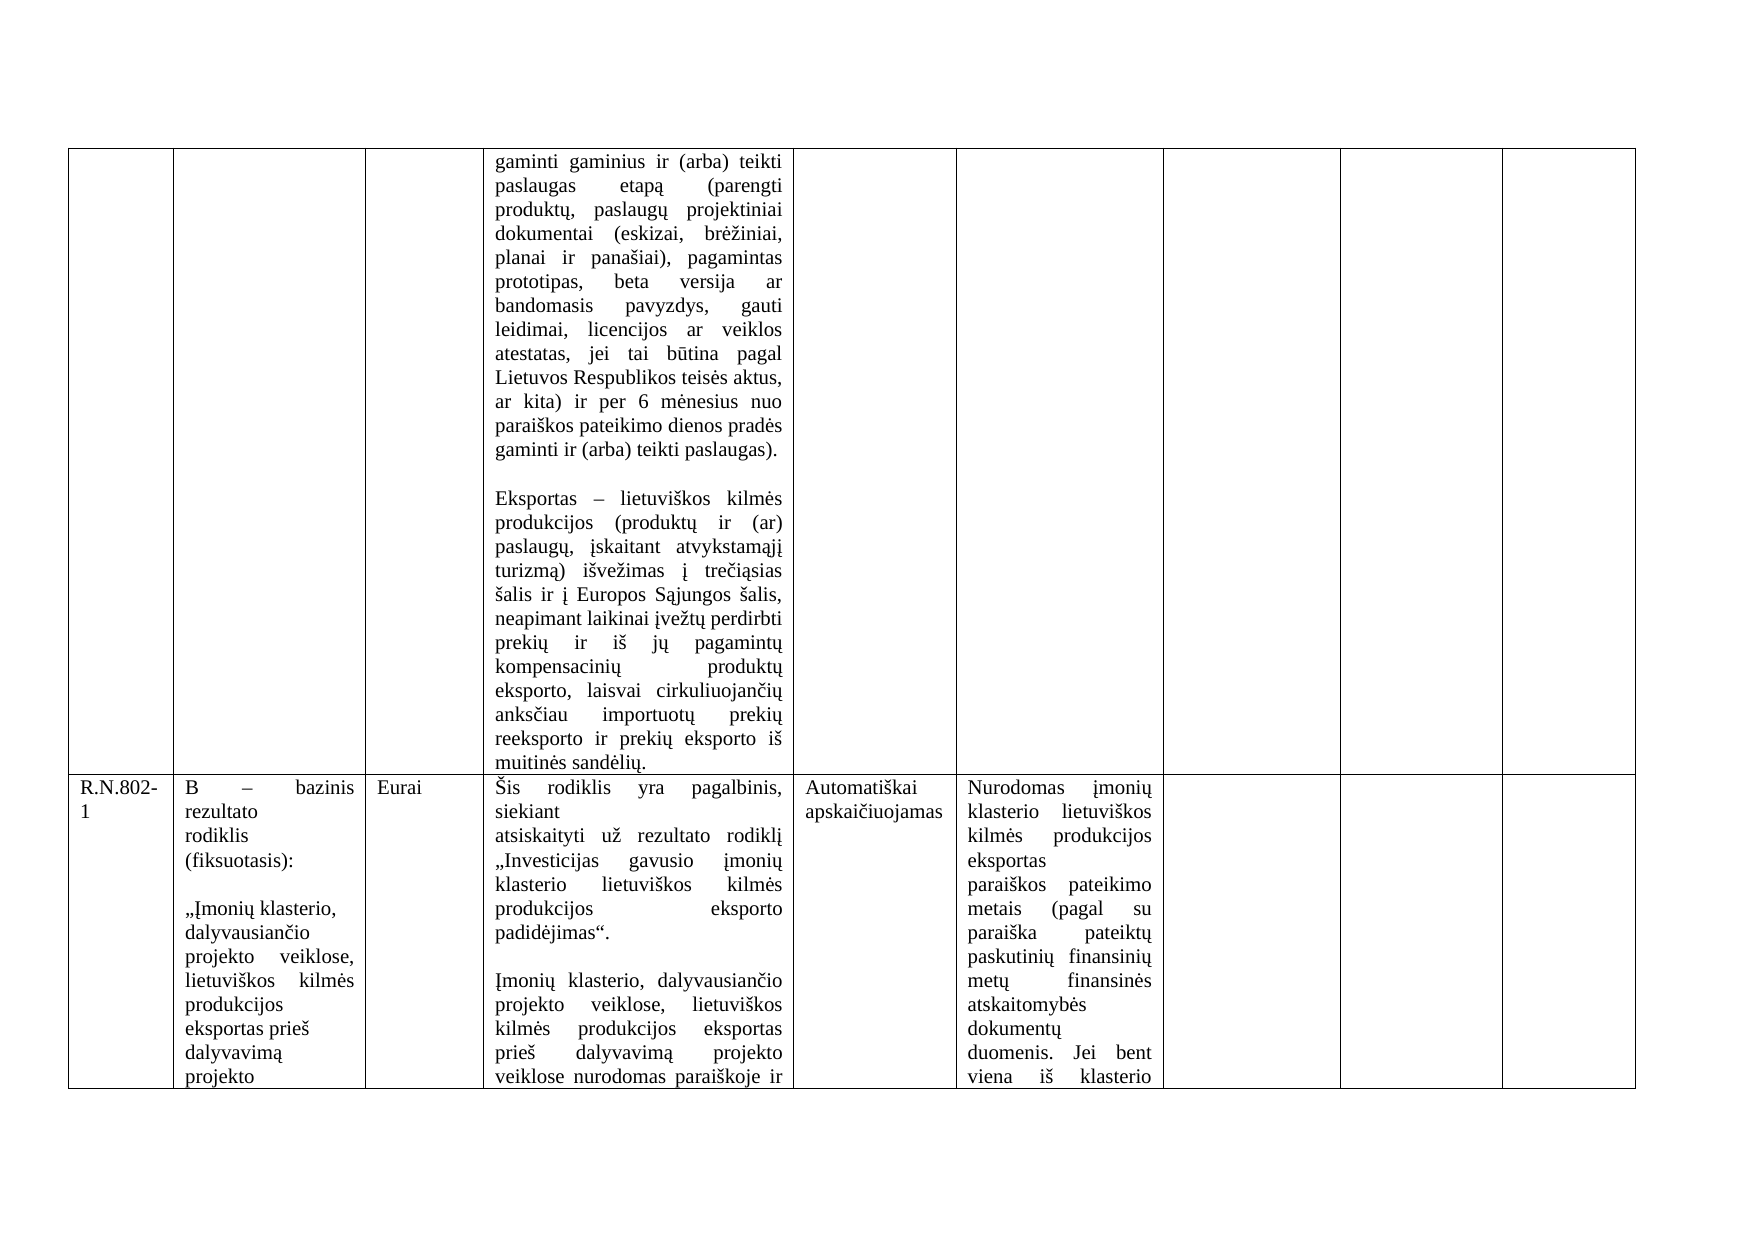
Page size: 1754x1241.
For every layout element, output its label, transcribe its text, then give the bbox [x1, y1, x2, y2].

table_cell R.N.802-1 [69, 775, 173, 1088]
table_cell [1503, 149, 1635, 774]
table_cell [1341, 775, 1502, 1088]
table_cell [957, 149, 1163, 774]
table_cell [1164, 149, 1340, 774]
table_cell Automatiškai apskaičiuojamas [794, 775, 956, 1088]
table_cell [1341, 149, 1502, 774]
table_cell Šis rodiklis yra pagalbinis, siekiant atsiskaityti už rezultato rodiklį „Investicijas gavusio įmonių klasterio lietuviškos kilmės produkcijos eksporto padidėjimas“. Įmonių klasterio, dalyvausiančio projekto veiklose, lietuviškos kilmės produkcijos eksportas prieš dalyvavimą projekto veiklose nurodomas paraiškoje ir [484, 775, 793, 1088]
table_cell [69, 149, 173, 774]
table_cell [794, 149, 956, 774]
table_cell [1164, 775, 1340, 1088]
table_cell Eurai [366, 775, 483, 1088]
table_cell [366, 149, 483, 774]
table_cell [1503, 775, 1635, 1088]
table_cell gaminti gaminius ir (arba) teikti paslaugas etapą (parengti produktų, paslaugų projektiniai dokumentai (eskizai, brėžiniai, planai ir panašiai), pagamintas prototipas, beta versija ar bandomasis pavyzdys, gauti leidimai, licencijos ar veiklos atestatas, jei tai būtina pagal Lietuvos Respublikos teisės aktus, ar kita) ir per 6 mėnesius nuo paraiškos pateikimo dienos pradės gaminti ir (arba) teikti paslaugas). Eksportas – lietuviškos kilmės produkcijos (produktų ir (ar) paslaugų, įskaitant atvykstamąjį turizmą) išvežimas į trečiąsias šalis ir į Europos Sąjungos šalis, neapimant laikinai įvežtų perdirbti prekių ir iš jų pagamintų kompensacinių produktų eksporto, laisvai cirkuliuojančių anksčiau importuotų prekių reeksporto ir prekių eksporto iš muitinės sandėlių. [484, 149, 793, 774]
table_cell B – bazinis rezultato rodiklis (fiksuotasis): „Įmonių klasterio, dalyvausiančio projekto veiklose, lietuviškos kilmės produkcijos eksportas prieš dalyvavimą projekto [174, 775, 365, 1088]
table_cell Nurodomas įmonių klasterio lietuviškos kilmės produkcijos eksportas paraiškos pateikimo metais (pagal su paraiška pateiktų paskutinių finansinių metų finansinės atskaitomybės dokumentų duomenis. Jei bent viena iš klasterio [957, 775, 1163, 1088]
table_cell [174, 149, 365, 774]
